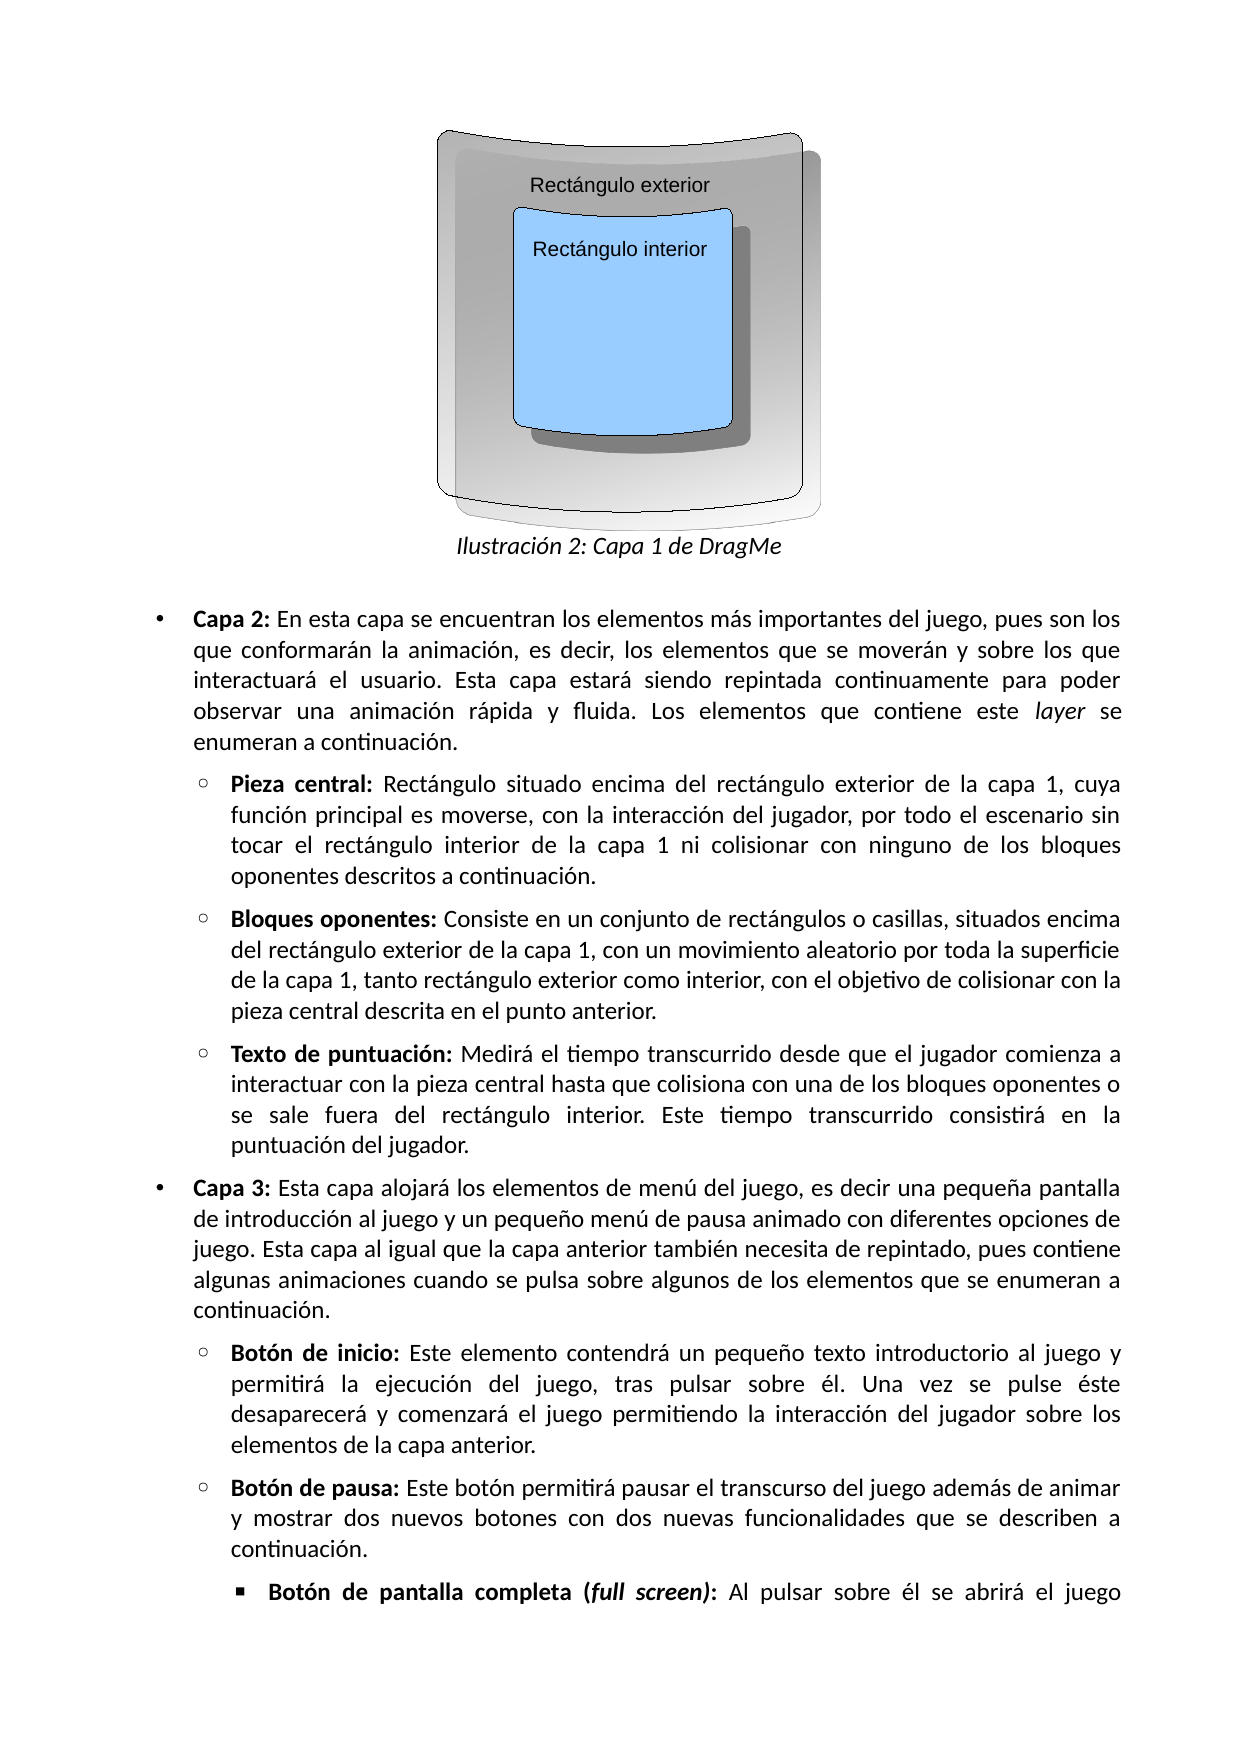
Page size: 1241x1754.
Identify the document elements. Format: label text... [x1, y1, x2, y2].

list Texto de puntuación: Medirá el tiempo transcurrido desde que el jugador comienza a interactuar con la pieza central hasta que colisiona con una de los bloques oponentes o se sale fuera del rectángulo interior. Este tiempo transcurrido consistirá en la puntuación del jugador. [193, 1038, 1122, 1160]
text Ilustración 2: Capa 1 de DragMe [428, 143, 812, 561]
list Bloques oponentes: Consiste en un conjunto de rectángulos o casillas, situados encima del rectángulo exterior de la capa 1, con un movimiento aleatorio por toda la superficie de la capa 1, tanto rectángulo exterior como interior, con el objetivo de colisionar con la pieza central descrita en el punto anterior. [193, 903, 1122, 1025]
list Capa 2: En esta capa se encuentran los elementos más importantes del juego, pues son los que conformarán la animación, es decir, los elementos que se moverán y sobre los que interactuará el usuario. Esta capa estará siendo repintada continuamente para poder observar una animación rápida y fluida. Los elementos que contiene este layer se enumeran a continuación. [156, 603, 1122, 756]
list Botón de inicio: Este elemento contendrá un pequeño texto introductorio al juego y permitirá la ejecución del juego, tras pulsar sobre él. Una vez se pulse éste desaparecerá y comenzará el juego permitiendo la interacción del jugador sobre los elementos de la capa anterior. [193, 1337, 1122, 1459]
list Pieza central: Rectángulo situado encima del rectángulo exterior de la capa 1, cuya función principal es moverse, con la interacción del jugador, por todo el escenario sin tocar el rectángulo interior de la capa 1 ni colisionar con ninguno de los bloques oponentes descritos a continuación. [193, 769, 1122, 891]
list Botón de pausa: Este botón permitirá pausar el transcurso del juego además de animar y mostrar dos nuevos botones con dos nuevas funcionalidades que se describen a continuación. [193, 1472, 1122, 1564]
list Capa 3: Esta capa alojará los elementos de menú del juego, es decir una pequeña pantalla de introducción al juego y un pequeño menú de pausa animado con diferentes opciones de juego. Esta capa al igual que la capa anterior también necesita de repintado, pues contiene algunas animaciones cuando se pulsa sobre algunos de los elementos que se enumeran a continuación. [156, 1172, 1122, 1325]
list Botón de pantalla completa (full screen): Al pulsar sobre él se abrirá el juego [231, 1576, 1122, 1607]
